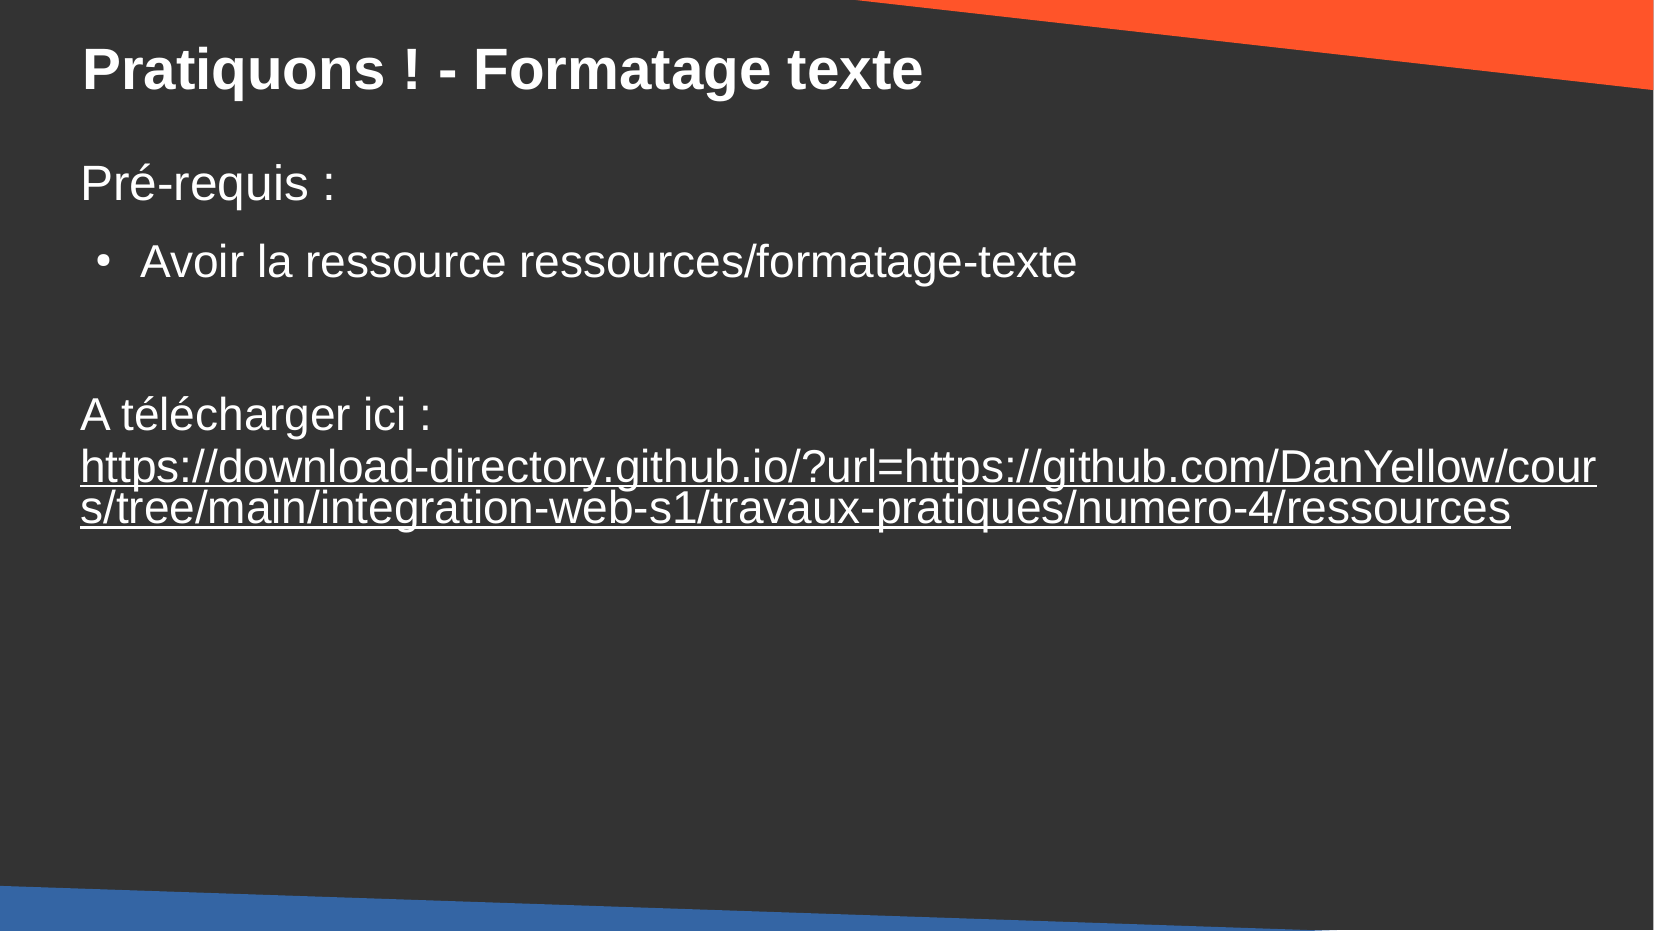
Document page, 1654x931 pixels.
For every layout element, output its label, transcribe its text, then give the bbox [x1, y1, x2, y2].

text_box [0, 885, 1337, 931]
list Pré-requis : Avoir la ressource ressources/formatage-texte A télécharger ici : https://download-directory.github.io/?url=https://github.com/DanYellow/cours/tree/main/integration-web-s1/travaux-pratiques/numero-4/ressources [80, 155, 1620, 493]
title Pratiquons ! - Formatage texte [82, 37, 1571, 114]
text_box [855, 0, 1654, 91]
